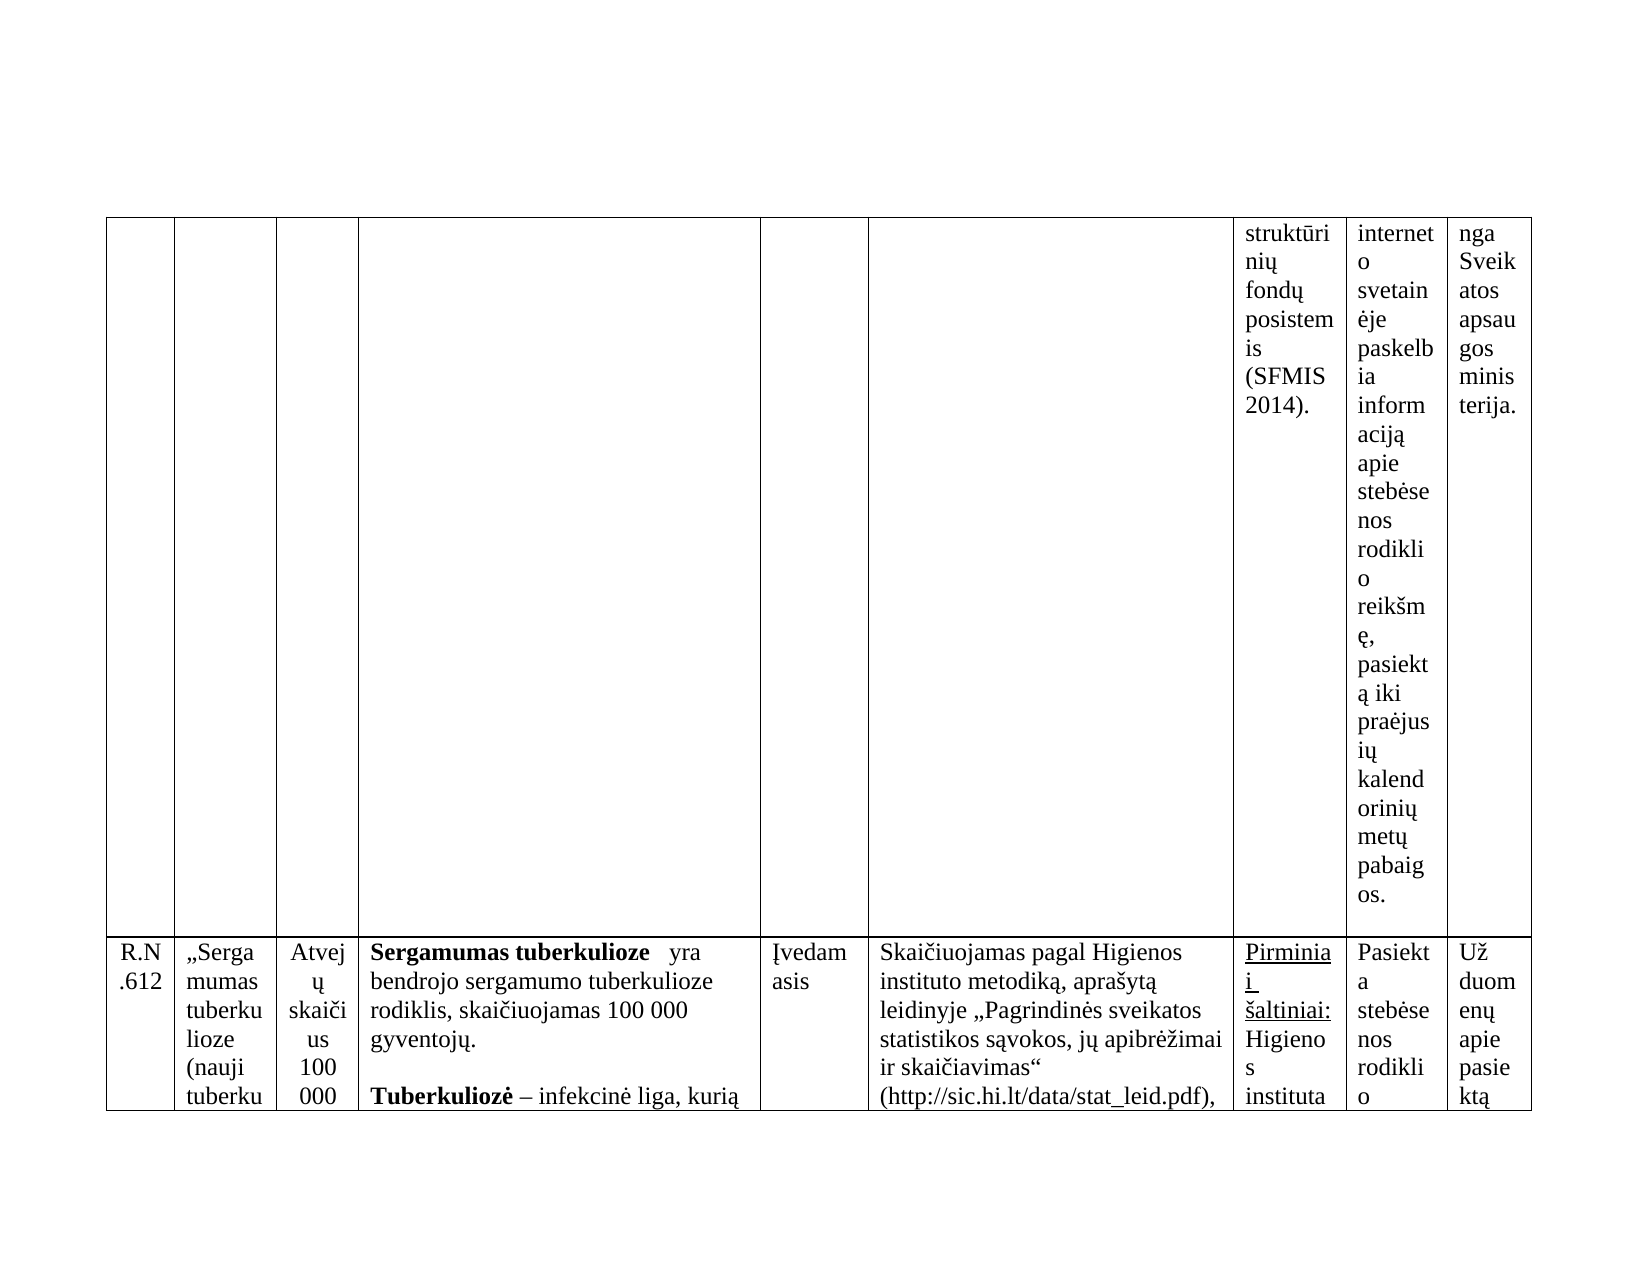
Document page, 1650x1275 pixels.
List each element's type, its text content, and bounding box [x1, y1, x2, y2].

table_cell struktūrinių fondų posistemis (SFMIS2014). [1234, 218, 1346, 936]
table_cell [869, 218, 1233, 936]
table_cell R.N.612 [107, 938, 174, 1110]
table_cell [277, 218, 358, 936]
table_cell [761, 218, 868, 936]
table_cell Atvejų skaičius 100 000 [277, 938, 358, 1110]
table_cell nga Sveikatos apsaugos ministerija. [1448, 218, 1531, 936]
table_cell „Sergamumas tuberkulioze (nauji tuberku [175, 938, 276, 1110]
table_cell Pasiekta stebėsenos rodiklio [1347, 938, 1447, 1110]
table_cell [175, 218, 276, 936]
table_cell Sergamumas tuberkulioze yra bendrojo sergamumo tuberkulioze rodiklis, skaičiuojamas 100 000 gyventojų. Tuberkuliozė – infekcinė liga, kurią [359, 938, 760, 1110]
table_cell [107, 218, 174, 936]
table_cell Už duomenų apie pasiektą [1448, 938, 1531, 1110]
table_cell [359, 218, 760, 936]
table_cell Įvedamasis [761, 938, 868, 1110]
table_cell Pirminiai šaltiniai: Higienos instituta [1234, 938, 1346, 1110]
table_cell Skaičiuojamas pagal Higienos instituto metodiką, aprašytą leidinyje „Pagrindinės sveikatos statistikos sąvokos, jų apibrėžimai ir skaičiavimas“ (http://sic.hi.lt/data/stat_leid.pdf), [869, 938, 1233, 1110]
table_cell interneto svetainėje paskelbia informaciją apie stebėsenos rodiklio reikšmę, pasiektą iki praėjusių kalendorinių metų pabaigos. [1347, 218, 1447, 936]
